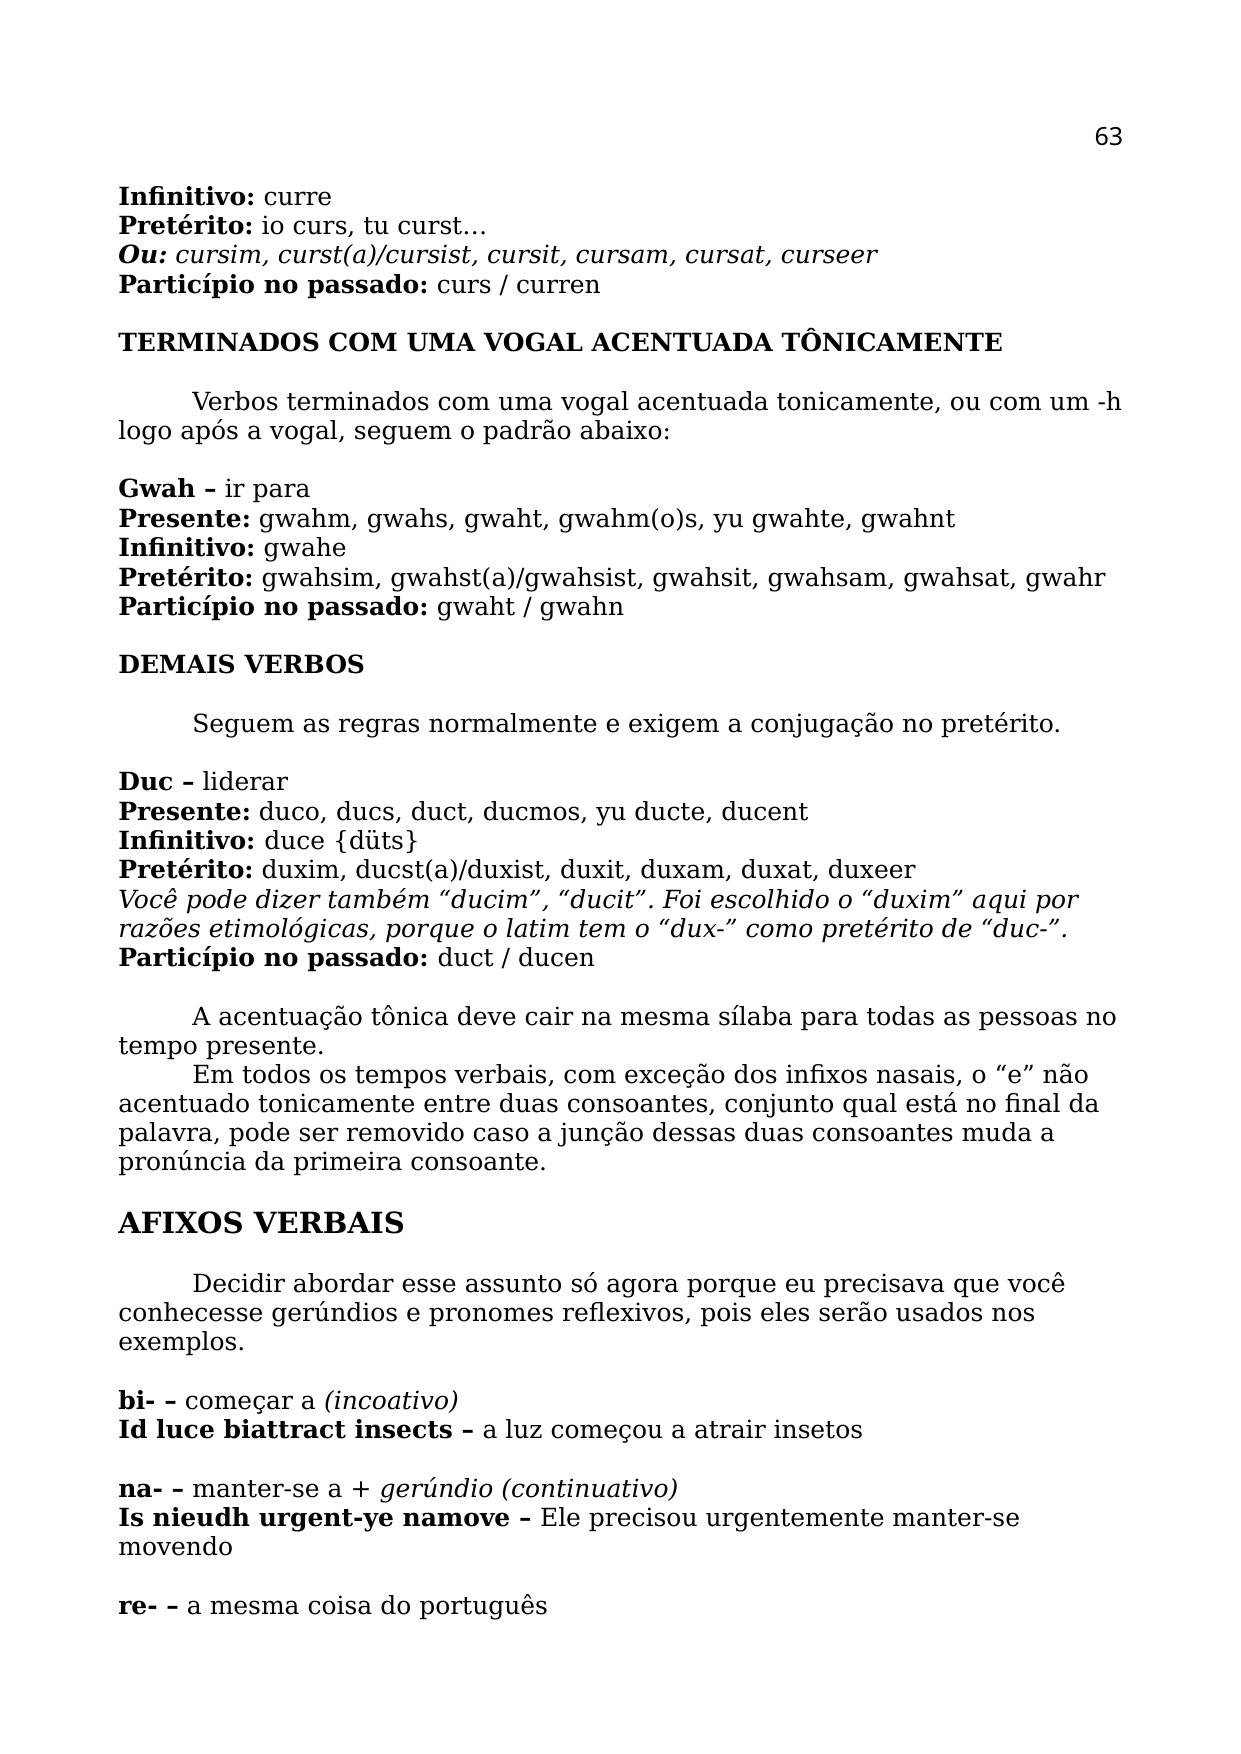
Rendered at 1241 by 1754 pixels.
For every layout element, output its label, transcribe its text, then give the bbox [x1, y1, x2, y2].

subtitle TERMINADOS COM UMA VOGAL ACENTUADA TÔNICAMENTE [118, 328, 1123, 358]
text Pretérito: io curs, tu curst… [118, 211, 1123, 240]
text Id luce biattract insects – a luz começou a atrair insetos [118, 1415, 1123, 1445]
text re- – a mesma coisa do português [118, 1591, 1123, 1620]
text Particípio no passado: curs / curren [118, 270, 1123, 299]
text Decidir abordar esse assunto só agora porque eu precisava que você conhecesse gerúndios e pronomes reflexivos, pois eles serão usados nos exemplos. [118, 1269, 1123, 1357]
text Duc – liderar [118, 767, 1123, 797]
text Infinitivo: gwahe [118, 533, 1123, 562]
text Presente: duco, ducs, duct, ducmos, yu ducte, ducent [118, 797, 1123, 826]
text Particípio no passado: gwaht / gwahn [118, 592, 1123, 621]
text Seguem as regras normalmente e exigem a conjugação no pretérito. [118, 709, 1123, 738]
text Pretérito: duxim, ducst(a)/duxist, duxit, duxam, duxat, duxeer [118, 855, 1123, 885]
text Pretérito: gwahsim, gwahst(a)/gwahsist, gwahsit, gwahsam, gwahsat, gwahr [118, 562, 1123, 592]
text bi- – começar a (incoativo) [118, 1386, 1123, 1415]
text na- – manter-se a + gerúndio (continuativo) [118, 1474, 1123, 1503]
text Você pode dizer também “ducim”, “ducit”. Foi escolhido o “duxim” aqui por razões etimológicas, porque o latim tem o “dux-” como pretérito de “duc-”. [118, 885, 1123, 943]
text A acentuação tônica deve cair na mesma sílaba para todas as pessoas no tempo presente. [118, 1002, 1123, 1060]
text Em todos os tempos verbais, com exceção dos infixos nasais, o “e” não acentuado tonicamente entre duas consoantes, conjunto qual está no final da palavra, pode ser removido caso a junção dessas duas consoantes muda a pronúncia da primeira consoante. [118, 1060, 1123, 1177]
text Gwah – ir para [118, 474, 1123, 504]
text Is nieudh urgent-ye namove – Ele precisou urgentemente manter-se movendo [118, 1503, 1123, 1562]
text Infinitivo: duce {düts} [118, 826, 1123, 855]
text Verbos terminados com uma vogal acentuada tonicamente, ou com um -h logo após a vogal, seguem o padrão abaixo: [118, 387, 1123, 445]
subtitle DEMAIS VERBOS [118, 650, 1123, 680]
text Infinitivo: curre [118, 182, 1123, 211]
text Ou: cursim, curst(a)/cursist, cursit, cursam, cursat, curseer [118, 240, 1123, 270]
text Presente: gwahm, gwahs, gwaht, gwahm(o)s, yu gwahte, gwahnt [118, 504, 1123, 533]
subtitle AFIXOS VERBAIS [118, 1206, 1123, 1240]
text Particípio no passado: duct / ducen [118, 943, 1123, 972]
